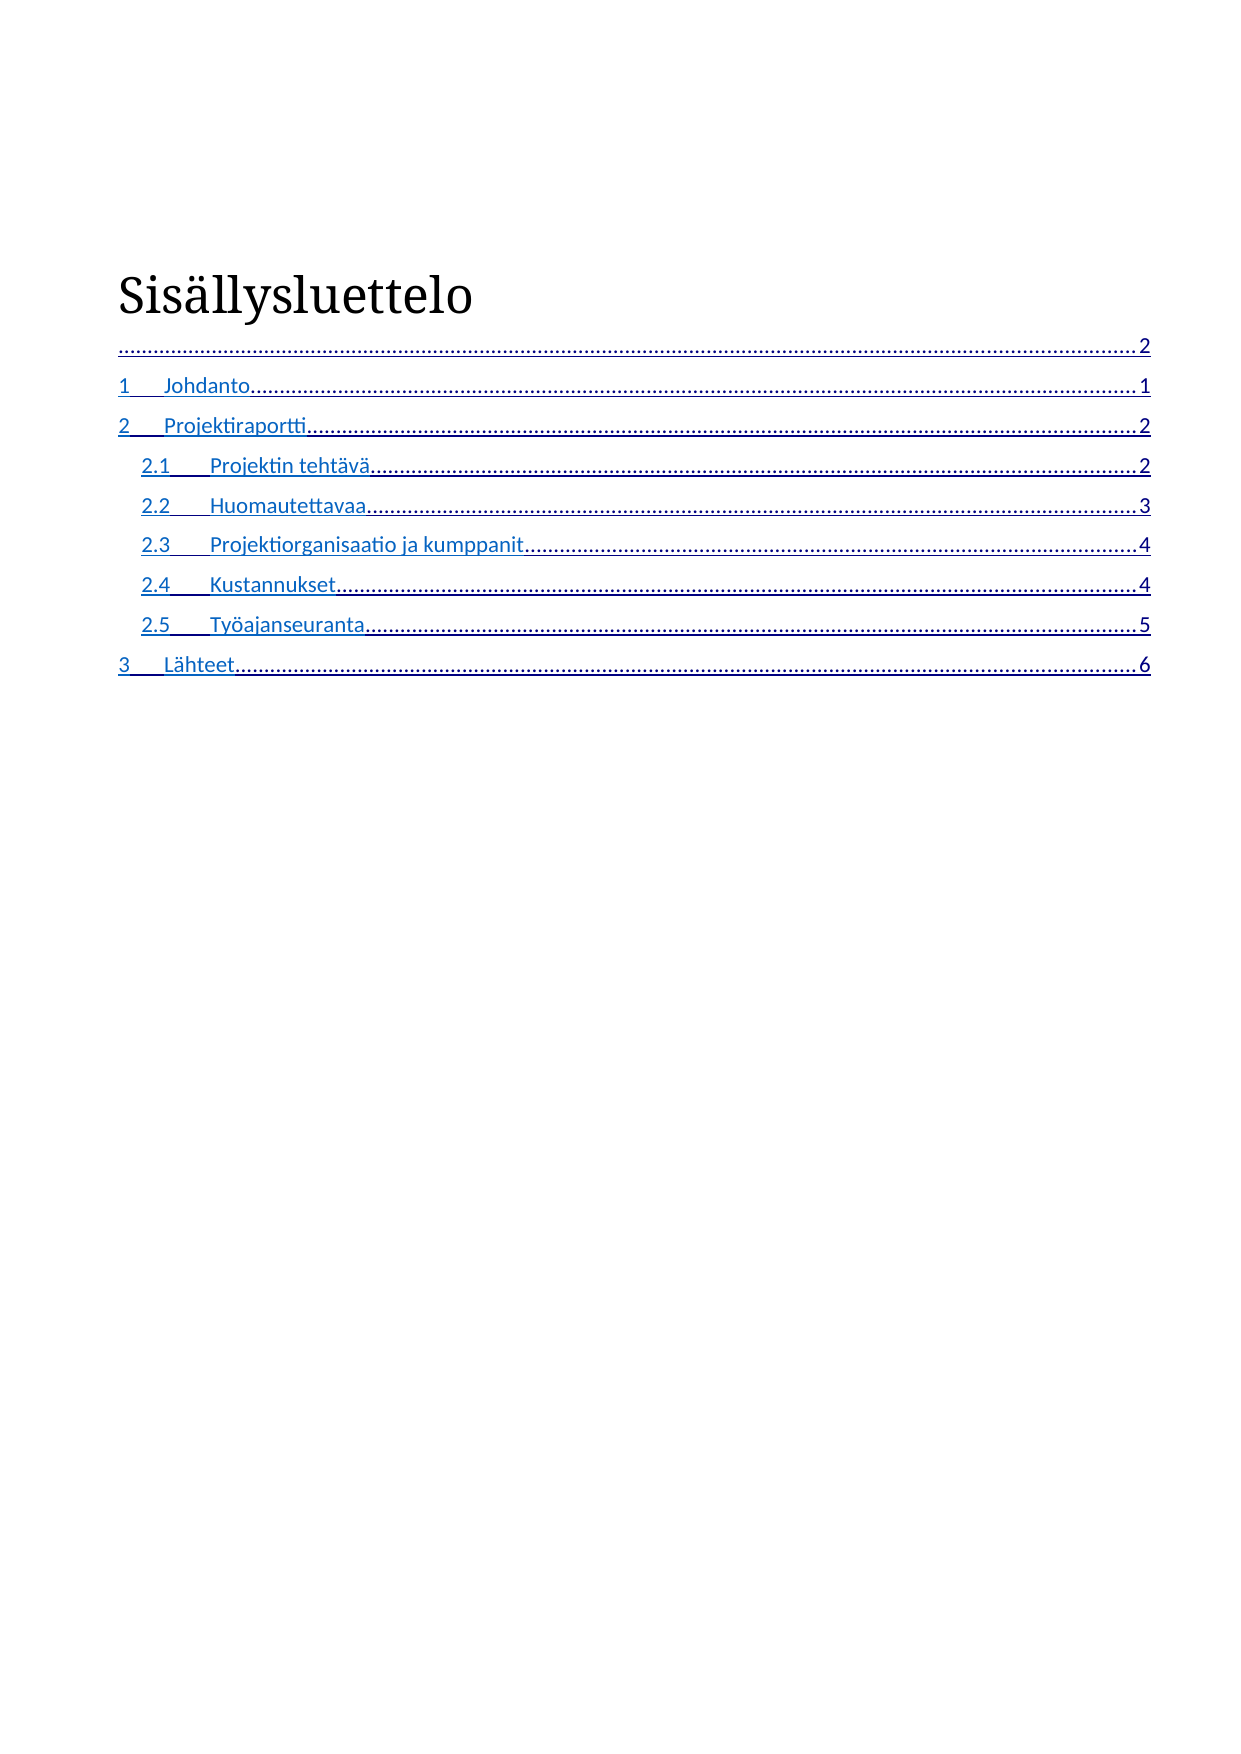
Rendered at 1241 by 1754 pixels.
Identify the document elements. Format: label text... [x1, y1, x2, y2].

text 2 Projektiraportti 2 [118, 411, 1152, 439]
text 2.4 Kustannukset 4 [141, 570, 1152, 598]
subtitle Sisällysluettelo [118, 260, 1152, 328]
text 3 Lähteet 6 [118, 650, 1152, 678]
text 2.2 Huomautettavaa 3 [141, 491, 1152, 519]
text 2.1 Projektin tehtävä 2 [141, 451, 1152, 479]
text 1 Johdanto 1 [118, 371, 1152, 399]
text 2.3 Projektiorganisaatio ja kumppanit 4 [141, 531, 1152, 558]
text 2.5 Työajanseuranta 5 [141, 610, 1152, 638]
text 2 [118, 332, 1152, 359]
